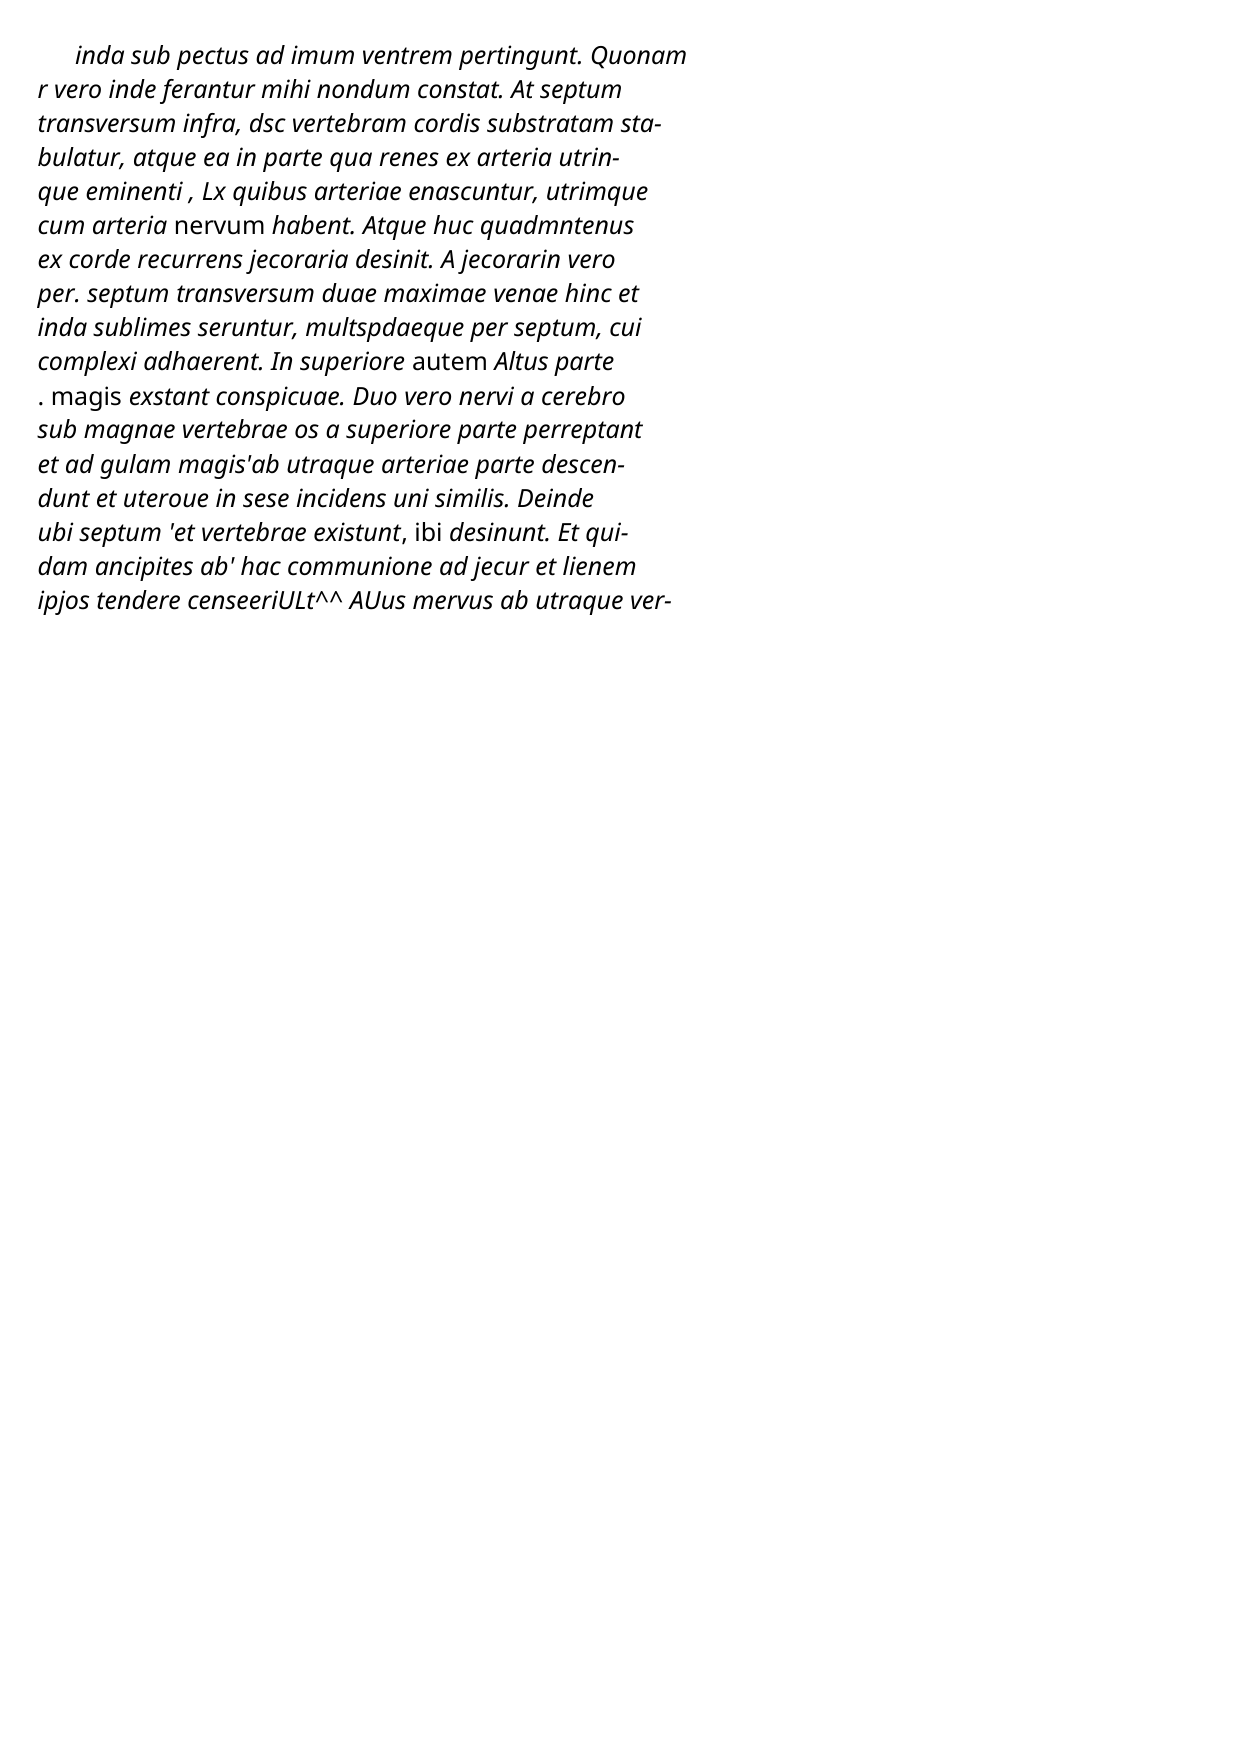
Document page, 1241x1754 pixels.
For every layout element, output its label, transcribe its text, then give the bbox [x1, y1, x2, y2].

text inda sub pectus ad imum ventrem pertingunt. Quonam r vero inde ferantur mihi nondum constat. At septum transversum infra, dsc vertebram cordis substratam sta- bulatur, atque ea in parte qua renes ex arteria utrin- que eminenti , Lx quibus arteriae enascuntur, utrimque cum arteria nervum habent. Atque huc quadmntenus ex corde recurrens jecoraria desinit. A jecorarin vero per. septum transversum duae maximae venae hinc et inda sublimes seruntur, multspdaeque per septum, cui complexi adhaerent. In superiore autem Altus parte . magis exstant conspicuae. Duo vero nervi a cerebro sub magnae vertebrae os a superiore parte perreptant et ad gulam magis'ab utraque arteriae parte descen- dunt et uteroue in sese incidens uni similis. Deinde ubi septum 'et vertebrae existunt, ibi desinunt. Et qui- dam ancipites ab' hac communione ad jecur et lienem ipjos tendere censeeriULt^^ AUus mervus ab utraque ver- [37, 37, 1203, 617]
